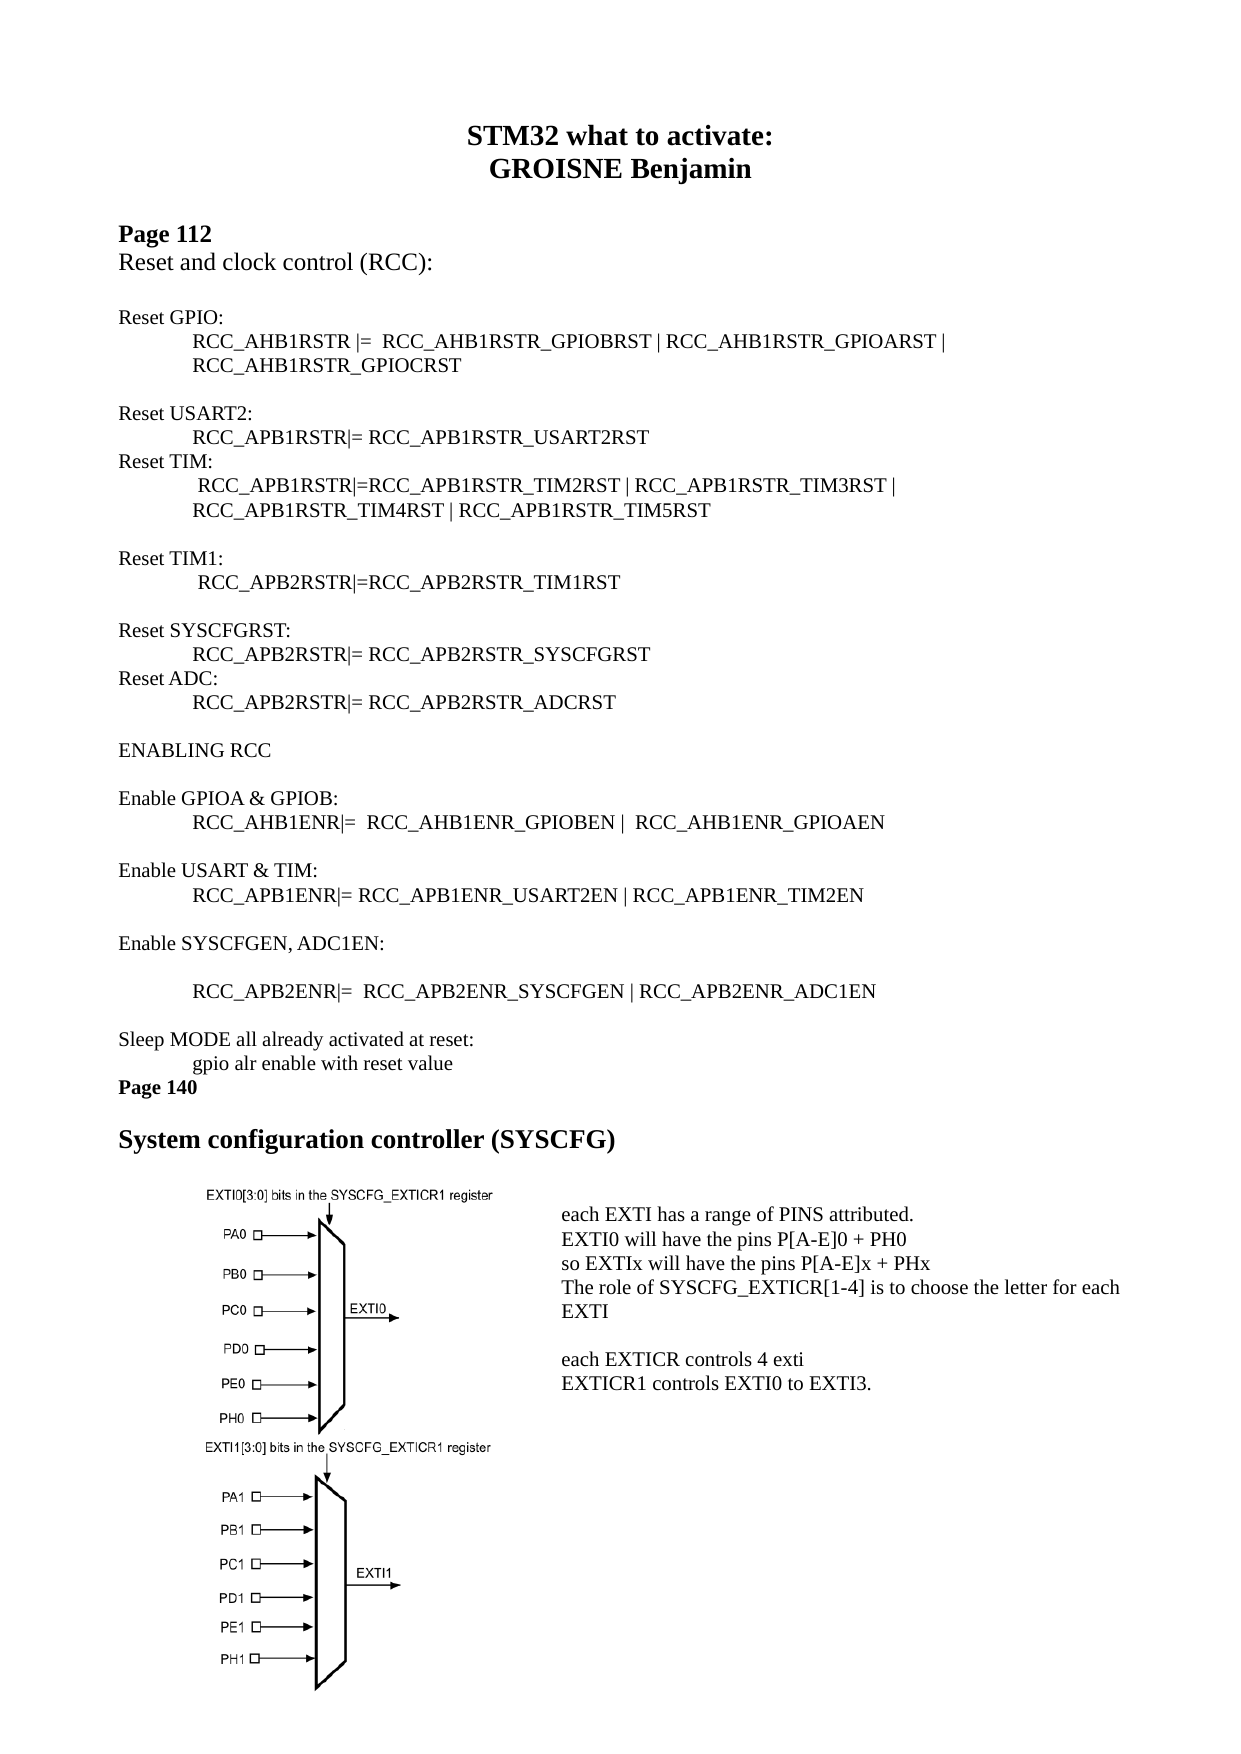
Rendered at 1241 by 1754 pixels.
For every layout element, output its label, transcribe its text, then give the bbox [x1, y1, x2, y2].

text Enable GPIOA & GPIOB: [118, 786, 1122, 810]
text gpio alr enable with reset value [118, 1051, 1122, 1075]
text RCC_APB1RSTR|= RCC_APB1RSTR_USART2RST [118, 425, 1122, 449]
text each EXTI has a range of PINS attributed. [507, 1202, 1122, 1226]
text Enable SYSCFGEN, ADC1EN: [118, 931, 1122, 955]
picture [176, 1176, 507, 1695]
text Reset TIM1: [118, 546, 1122, 570]
text Reset SYSCFGRST: [118, 618, 1122, 642]
text Reset GPIO: [118, 305, 1122, 329]
text Reset ADC: [118, 666, 1122, 690]
text Reset TIM: [118, 449, 1122, 473]
text [118, 1347, 176, 1371]
text [118, 1274, 176, 1323]
text EXTI0 will have the pins P[A-E]0 + PH0 [507, 1226, 1122, 1251]
text System configuration controller (SYSCFG) [118, 1123, 1122, 1154]
text [118, 1202, 176, 1226]
text Enable USART & TIM: [118, 858, 1122, 882]
text RCC_APB2RSTR|= RCC_APB2RSTR_ADCRST [118, 690, 1122, 714]
text Page 140 [118, 1075, 1122, 1099]
text RCC_APB1RSTR|=RCC_APB1RSTR_TIM2RST | RCC_APB1RSTR_TIM3RST | RCC_APB1RSTR_TIM4RST | RCC_APB1RSTR_TIM5RST [118, 473, 1122, 522]
text Reset USART2: [118, 401, 1122, 425]
text EXTICR1 controls EXTI0 to EXTI3. [507, 1371, 1122, 1395]
text [118, 1226, 176, 1251]
text Page 112 [118, 219, 1122, 247]
text Sleep MODE all already activated at reset: [118, 1027, 1122, 1051]
text The role of SYSCFG_EXTICR[1-4] is to choose the letter for each EXTI [507, 1274, 1122, 1323]
text RCC_APB2RSTR|=RCC_APB2RSTR_TIM1RST [118, 570, 1122, 594]
text RCC_APB2RSTR|= RCC_APB2RSTR_SYSCFGRST [118, 642, 1122, 666]
text RCC_APB1ENR|= RCC_APB1ENR_USART2EN | RCC_APB1ENR_TIM2EN [118, 882, 1122, 907]
text GROISNE Benjamin [118, 152, 1122, 185]
text Reset and clock control (RCC): [118, 247, 1122, 276]
text RCC_AHB1RSTR |= RCC_AHB1RSTR_GPIOBRST | RCC_AHB1RSTR_GPIOARST | RCC_AHB1RSTR_GPIOCRST [118, 329, 1122, 377]
text ENABLING RCC [118, 738, 1122, 762]
text so EXTIx will have the pins P[A-E]x + PHx [507, 1251, 1122, 1274]
text each EXTICR controls 4 exti [507, 1347, 1122, 1371]
text STM32 what to activate: [118, 118, 1122, 152]
text [118, 1251, 176, 1274]
text [118, 1371, 176, 1395]
text RCC_APB2ENR|= RCC_APB2ENR_SYSCFGEN | RCC_APB2ENR_ADC1EN [118, 979, 1122, 1003]
text RCC_AHB1ENR|= RCC_AHB1ENR_GPIOBEN | RCC_AHB1ENR_GPIOAEN [118, 810, 1122, 834]
